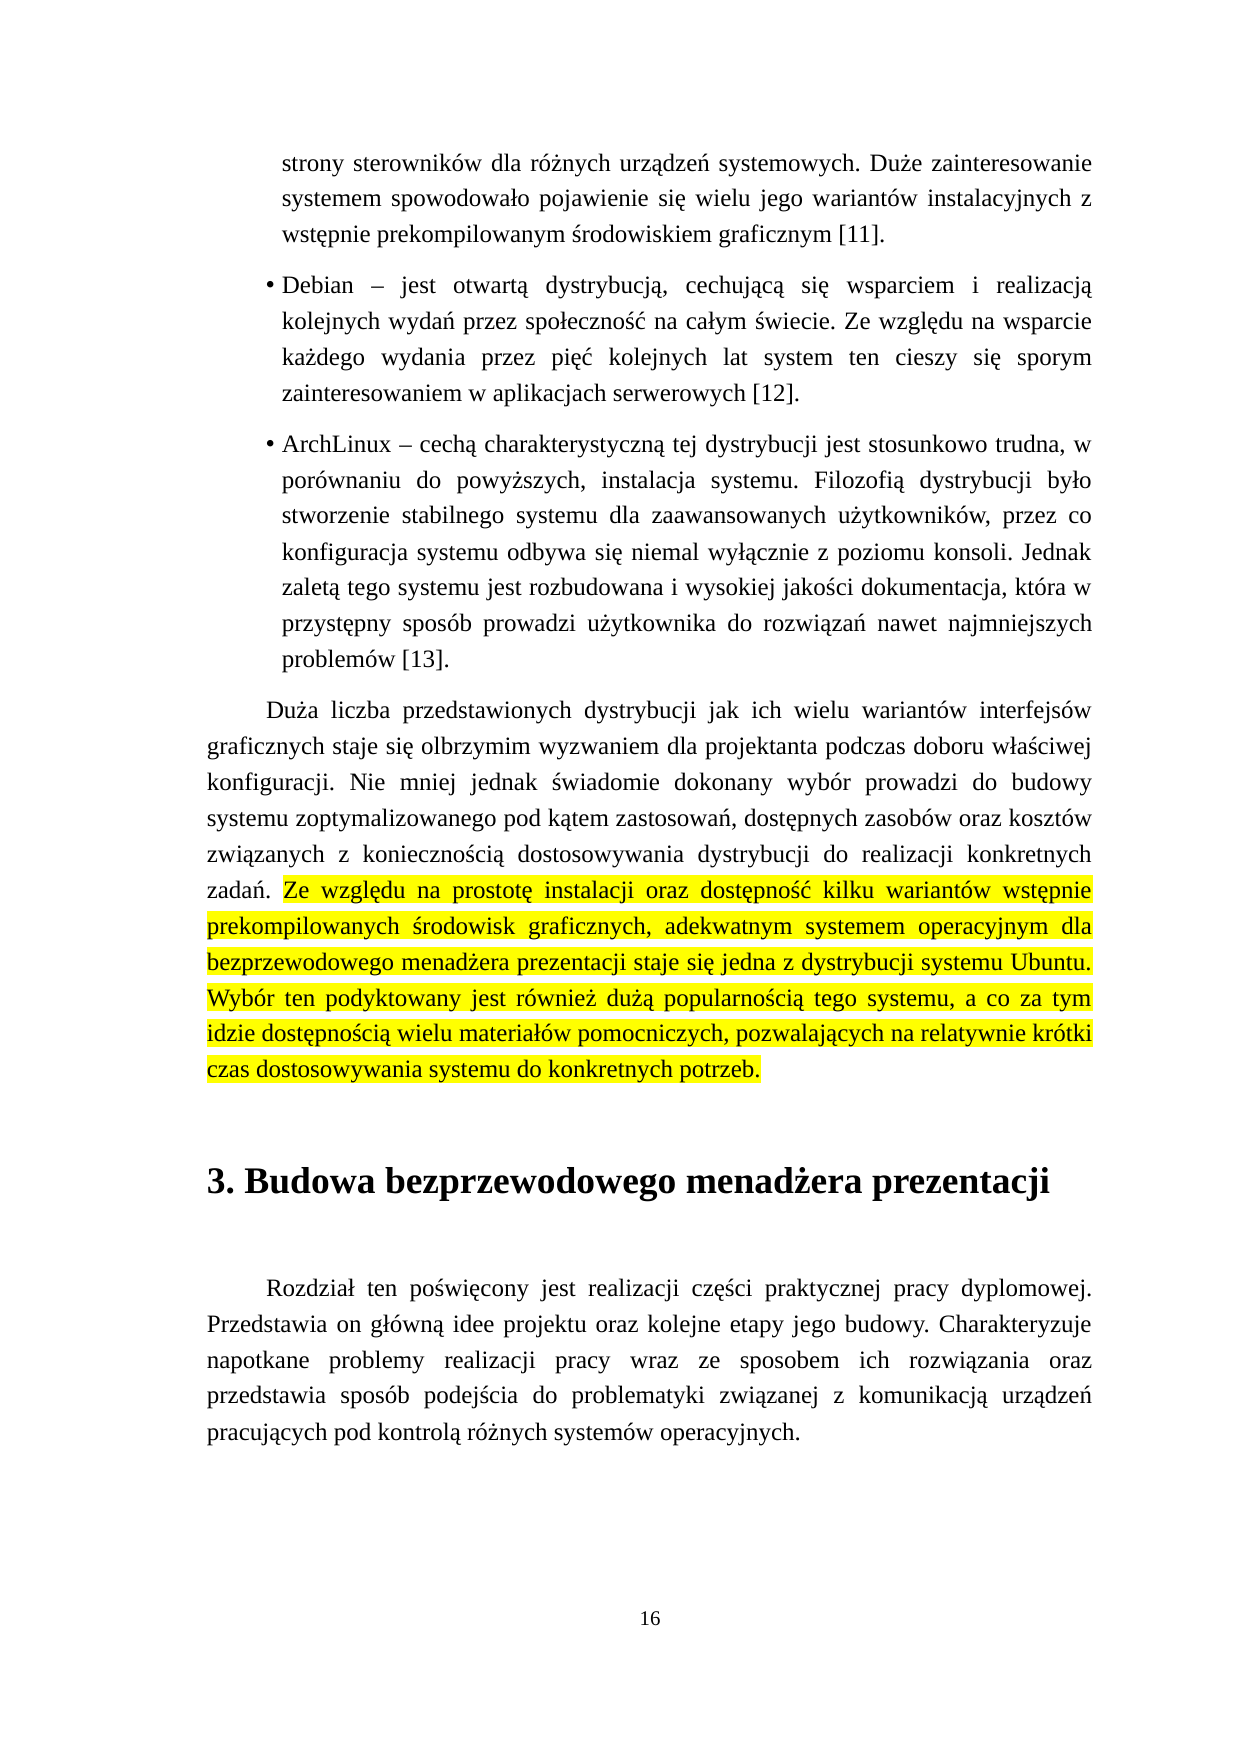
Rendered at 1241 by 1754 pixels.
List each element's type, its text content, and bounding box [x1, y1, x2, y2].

subtitle 3. Budowa bezprzewodowego menadżera prezentacji [207, 1159, 1093, 1202]
list Debian – jest otwartą dystrybucją, cechującą się wsparciem i realizacją kolejnych wydań przez społeczność na całym świecie. Ze względu na wsparcie każdego wydania przez pięć kolejnych lat system ten cieszy się sporym zainteresowaniem w aplikacjach serwerowych [12]. [266, 270, 1093, 407]
list strony sterowników dla różnych urządzeń systemowych. Duże zainteresowanie systemem spowodowało pojawienie się wielu jego wariantów instalacyjnych z wstępnie prekompilowanym środowiskiem graficznym [11]. [266, 148, 1093, 248]
list ArchLinux – cechą charakterystyczną tej dystrybucji jest stosunkowo trudna, w porównaniu do powyższych, instalacja systemu. Filozofią dystrybucji było stworzenie stabilnego systemu dla zaawansowanych użytkowników, przez co konfiguracja systemu odbywa się niemal wyłącznie z poziomu konsoli. Jednak zaletą tego systemu jest rozbudowana i wysokiej jakości dokumentacja, która w przystępny sposób prowadzi użytkownika do rozwiązań nawet najmniejszych problemów [13]. [266, 429, 1093, 673]
text Rozdział ten poświęcony jest realizacji części praktycznej pracy dyplomowej. Przedstawia on główną idee projektu oraz kolejne etapy jego budowy. Charakteryzuje napotkane problemy realizacji pracy wraz ze sposobem ich rozwiązania oraz przedstawia sposób podejścia do problematyki związanej z komunikacją urządzeń pracujących pod kontrolą różnych systemów operacyjnych. [207, 1273, 1093, 1445]
text Duża liczba przedstawionych dystrybucji jak ich wielu wariantów interfejsów graficznych staje się olbrzymim wyzwaniem dla projektanta podczas doboru właściwej konfiguracji. Nie mniej jednak świadomie dokonany wybór prowadzi do budowy systemu zoptymalizowanego pod kątem zastosowań, dostępnych zasobów oraz kosztów związanych z koniecznością dostosowywania dystrybucji do realizacji konkretnych zadań. Ze względu na prostotę instalacji oraz dostępność kilku wariantów wstępnie prekompilowanych środowisk graficznych, adekwatnym systemem operacyjnym dla bezprzewodowego menadżera prezentacji staje się jedna z dystrybucji systemu Ubuntu. Wybór ten podyktowany jest również dużą popularnością tego systemu, a co za tym idzie dostępnością wielu materiałów pomocniczych, pozwalających na relatywnie krótki czas dostosowywania systemu do konkretnych potrzeb. [207, 695, 1093, 1083]
